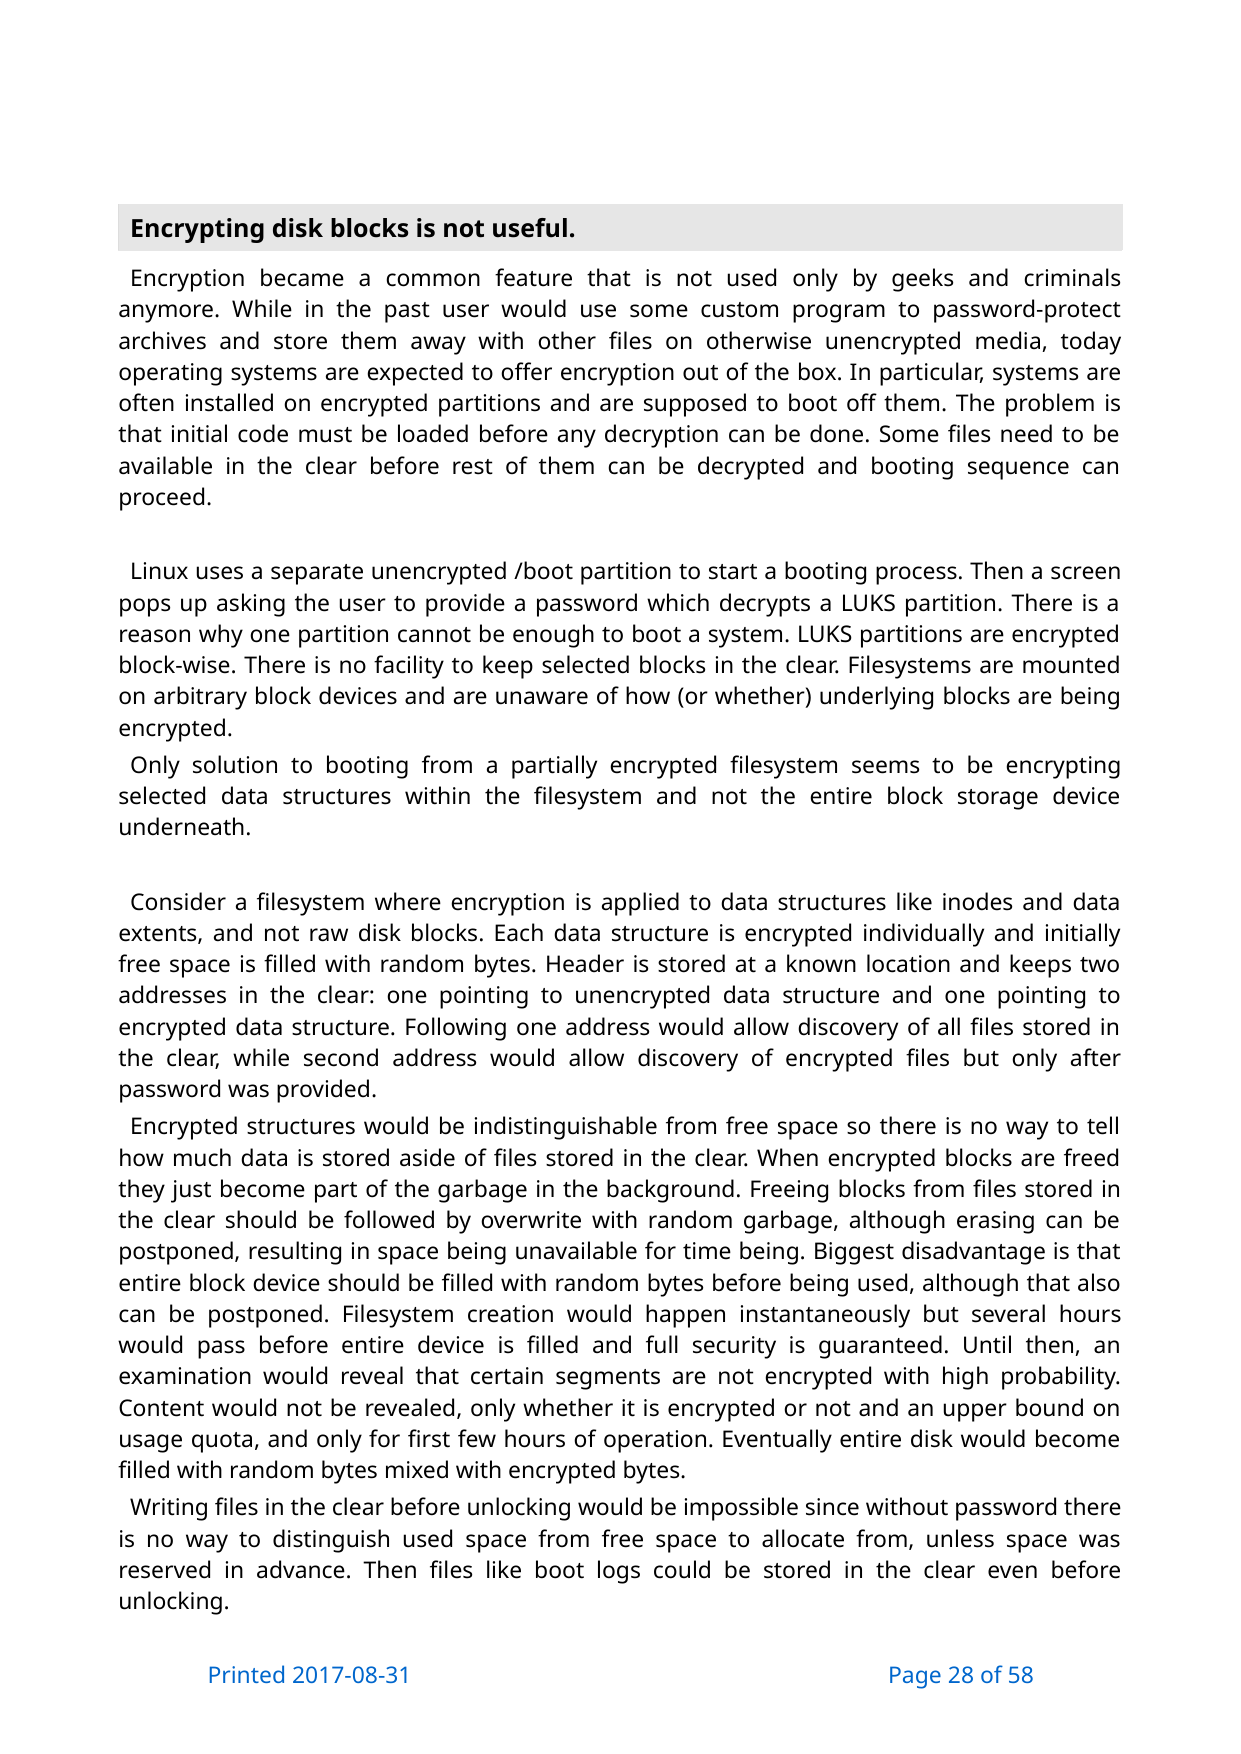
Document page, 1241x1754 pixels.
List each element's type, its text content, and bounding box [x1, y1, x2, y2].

text Consider a filesystem where encryption is applied to data structures like inodes and data extents, and not raw disk blocks. Each data structure is encrypted individually and initially free space is filled with random bytes. Header is stored at a known location and keeps two addresses in the clear: one pointing to unencrypted data structure and one pointing to encrypted data structure. Following one address would allow discovery of all files stored in the clear, while second address would allow discovery of encrypted files but only after password was provided. [118, 886, 1122, 1104]
text Linux uses a separate unencrypted /boot partition to start a booting process. Then a screen pops up asking the user to provide a password which decrypts a LUKS partition. There is a reason why one partition cannot be enough to boot a system. LUKS partitions are encrypted block-wise. There is no facility to keep selected blocks in the clear. Filesystems are mounted on arbitrary block devices and are unaware of how (or whether) underlying blocks are being encrypted. [118, 555, 1122, 743]
text Only solution to booting from a partially encrypted filesystem seems to be encrypting selected data structures within the filesystem and not the entire block storage device underneath. [118, 749, 1122, 842]
subtitle Encrypting disk blocks is not useful. [119, 205, 1122, 250]
text Encryption became a common feature that is not used only by geeks and criminals anymore. While in the past user would use some custom program to password-protect archives and store them away with other files on otherwise unencrypted media, today operating systems are expected to offer encryption out of the box. In particular, systems are often installed on encrypted partitions and are supposed to boot off them. The problem is that initial code must be loaded before any decryption can be done. Some files need to be available in the clear before rest of them can be decrypted and booting sequence can proceed. [118, 262, 1122, 512]
text Writing files in the clear before unlocking would be impossible since without password there is no way to distinguish used space from free space to allocate from, unless space was reserved in advance. Then files like boot logs could be stored in the clear even before unlocking. [118, 1491, 1122, 1616]
text Encrypted structures would be indistinguishable from free space so there is no way to tell how much data is stored aside of files stored in the clear. When encrypted blocks are freed they just become part of the garbage in the background. Freeing blocks from files stored in the clear should be followed by overwrite with random garbage, although erasing can be postponed, resulting in space being unavailable for time being. Biggest disadvantage is that entire block device should be filled with random bytes before being used, although that also can be postponed. Filesystem creation would happen instantaneously but several hours would pass before entire device is filled and full security is guaranteed. Until then, an examination would reveal that certain segments are not encrypted with high probability. Content would not be revealed, only whether it is encrypted or not and an upper bound on usage quota, and only for first few hours of operation. Eventually entire disk would become filled with random bytes mixed with encrypted bytes. [118, 1110, 1122, 1485]
